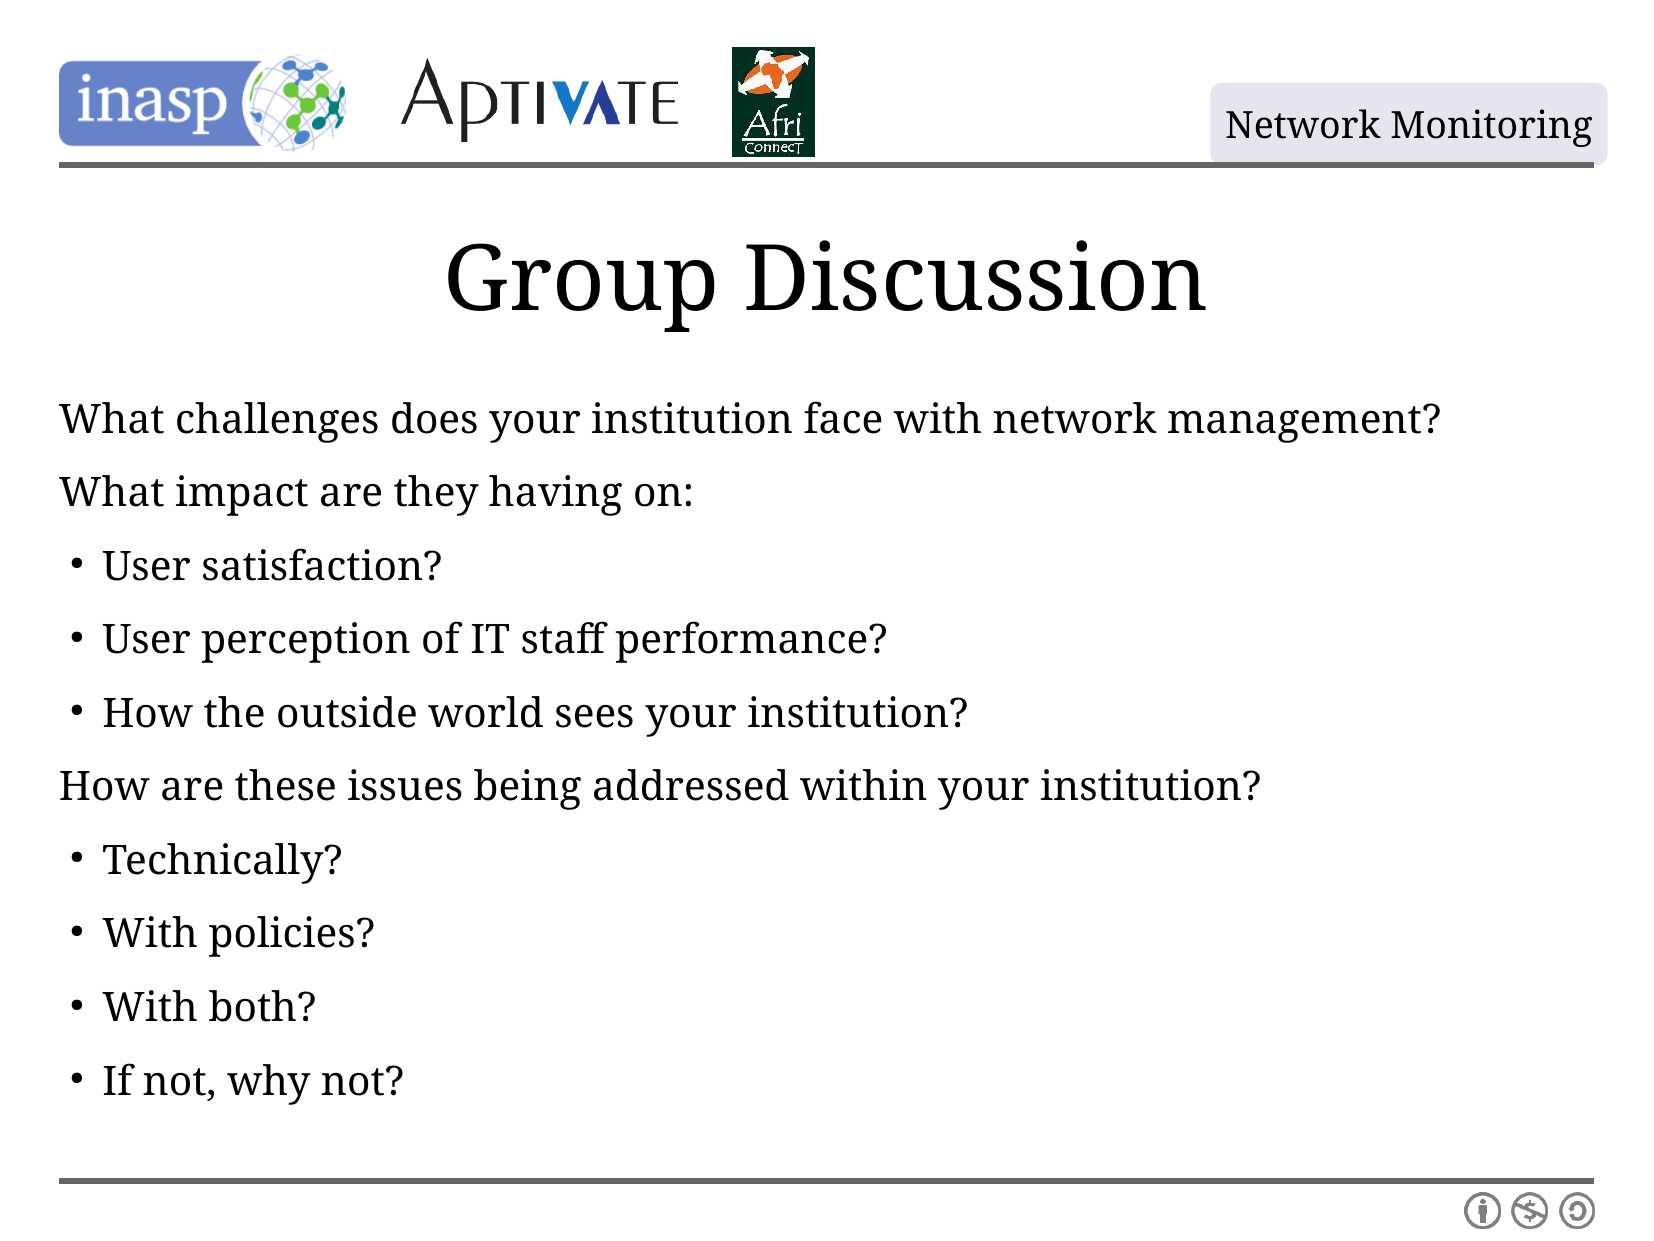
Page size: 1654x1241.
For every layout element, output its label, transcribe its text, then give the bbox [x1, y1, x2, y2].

picture [59, 47, 355, 160]
list What challenges does your institution face with network management? What impact are they having on: User satisfaction? User perception of IT staff performance? How the outside world sees your institution? How are these issues being addressed within your institution? Technically? With policies? With both? If not, why not? [59, 389, 1595, 1109]
picture [1559, 1192, 1595, 1229]
picture [1511, 1192, 1548, 1229]
picture [1464, 1192, 1501, 1229]
picture [401, 58, 678, 142]
title Group Discussion [59, 212, 1595, 343]
picture [732, 47, 815, 157]
